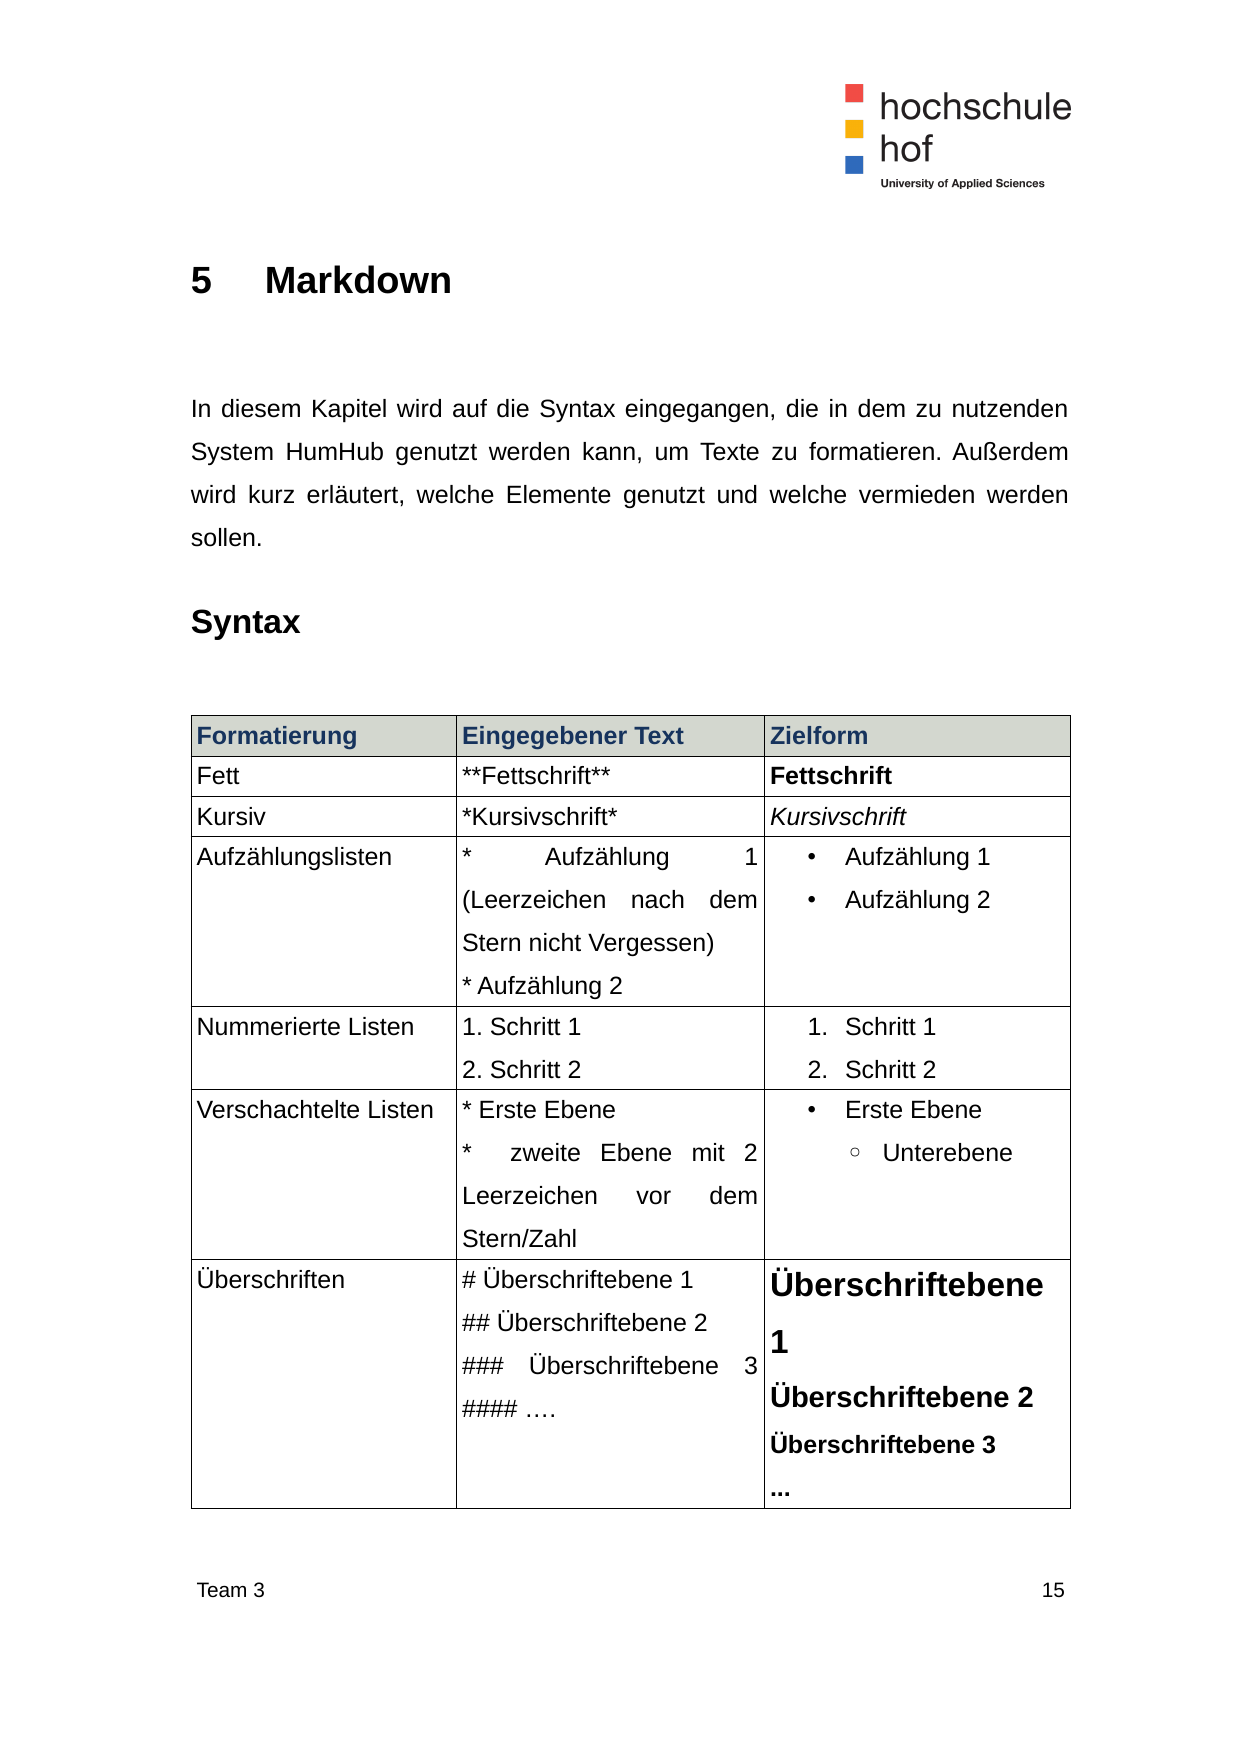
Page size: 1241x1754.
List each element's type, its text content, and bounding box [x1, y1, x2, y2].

table_cell Kursiv [192, 797, 456, 836]
table_cell **Fettschrift** [457, 757, 764, 796]
table_cell Fettschrift [765, 757, 1070, 796]
subtitle Markdown [191, 258, 1070, 302]
table_header Eingegebener Text [457, 716, 764, 756]
text In diesem Kapitel wird auf die Syntax eingegangen, die in dem zu nutzenden System HumHub genutzt werden kann, um Texte zu formatieren. Außerdem wird kurz erläutert, welche Elemente genutzt und welche vermieden werden sollen. [191, 394, 1070, 552]
table_cell # Überschriftebene 1 ## Überschriftebene 2 ### Überschriftebene 3 #### …. [457, 1260, 764, 1508]
table_cell Überschriften [192, 1260, 456, 1508]
table_cell Nummerierte Listen [192, 1007, 456, 1089]
table_cell Erste Ebene Unterebene [765, 1090, 1070, 1259]
table_header Zielform [765, 716, 1070, 756]
table_cell Fett [192, 757, 456, 796]
table_cell * Aufzählung 1 (Leerzeichen nach dem Stern nicht Vergessen) * Aufzählung 2 [457, 837, 764, 1006]
subtitle Syntax [191, 602, 1070, 640]
table_cell Kursivschrift [765, 797, 1070, 836]
table_header Formatierung [192, 716, 456, 756]
table_cell 1. Schritt 1 2. Schritt 2 [457, 1007, 764, 1089]
table_cell * Erste Ebene * zweite Ebene mit 2 Leerzeichen vor dem Stern/Zahl [457, 1090, 764, 1259]
table_cell Aufzählungslisten [192, 837, 456, 1006]
table_cell *Kursivschrift* [457, 797, 764, 836]
table_cell Verschachtelte Listen [192, 1090, 456, 1259]
picture [845, 84, 1071, 189]
table_cell Überschriftebene 1 Überschriftebene 2 Überschriftebene 3 ... [765, 1260, 1070, 1508]
table_cell Aufzählung 1 Aufzählung 2 [765, 837, 1070, 1006]
table_cell Schritt 1 Schritt 2 [765, 1007, 1070, 1089]
